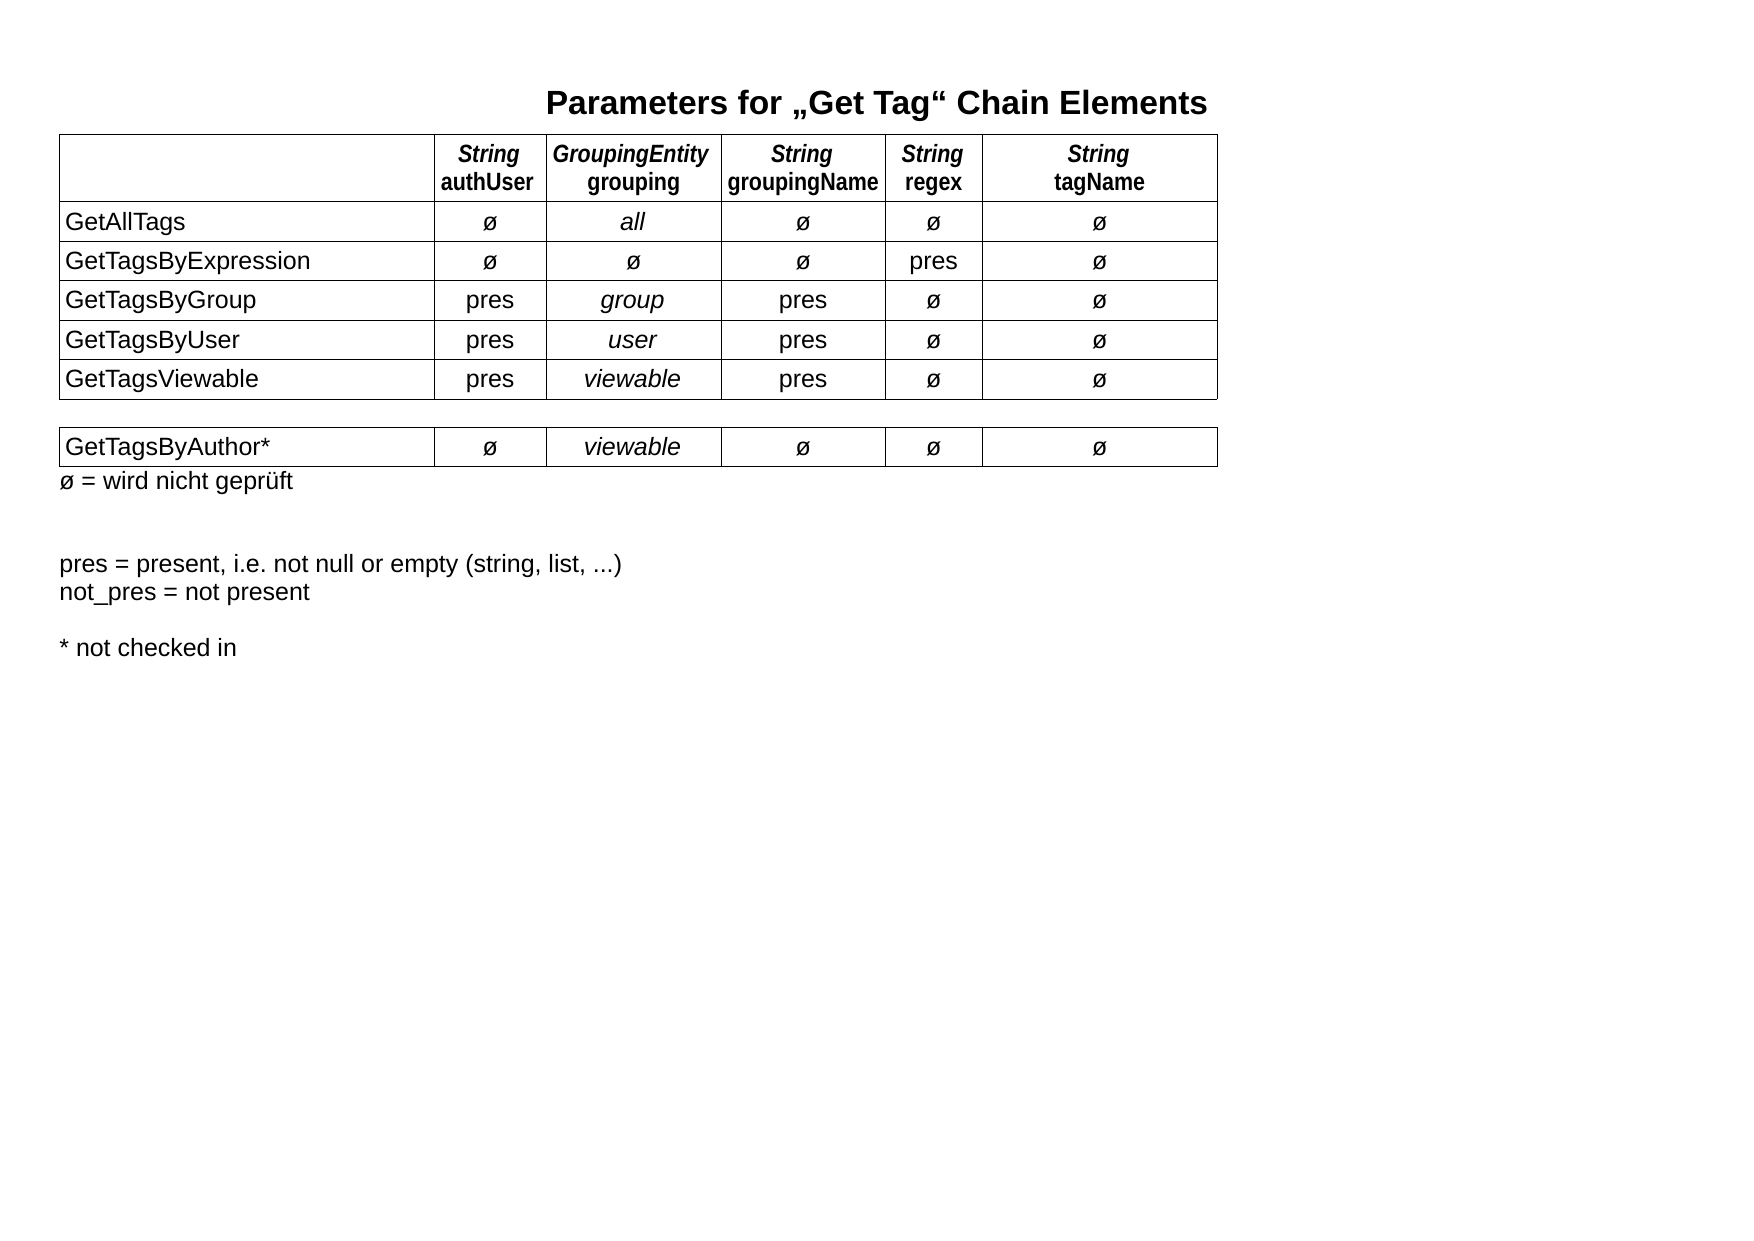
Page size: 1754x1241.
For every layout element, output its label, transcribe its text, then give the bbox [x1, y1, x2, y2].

text * not checked in [59, 634, 1695, 662]
table_cell pres [435, 360, 546, 399]
table_cell ø [983, 281, 1217, 320]
table_header String groupingName [722, 135, 885, 201]
table_cell ø [886, 281, 982, 320]
table_header ø [435, 428, 546, 466]
table_cell ø [722, 242, 885, 280]
table_cell ø [983, 360, 1217, 399]
table_cell pres [435, 321, 546, 359]
text pres = present, i.e. not null or empty (string, list, ...) [59, 550, 1695, 578]
table_cell GetTagsViewable [60, 360, 434, 399]
table_cell pres [722, 321, 885, 359]
table_cell ø [886, 202, 982, 241]
table_cell pres [722, 281, 885, 320]
table_header ø [983, 428, 1217, 466]
table_cell ø [886, 360, 982, 399]
table_header viewable [547, 428, 721, 466]
text ø = wird nicht geprüft [59, 466, 1695, 494]
table_cell ø [983, 242, 1217, 280]
table_header [60, 135, 434, 201]
text not_pres = not present [59, 578, 1695, 606]
table_cell ø [983, 202, 1217, 241]
table_cell GetTagsByExpression [60, 242, 434, 280]
table_header ø [722, 428, 885, 466]
table_header ø [886, 428, 982, 466]
table_cell ø [722, 202, 885, 241]
table_cell ø [886, 321, 982, 359]
table_cell GetTagsByUser [60, 321, 434, 359]
table_cell GetAllTags [60, 202, 434, 241]
table_cell user [547, 321, 721, 359]
table_cell group [547, 281, 721, 320]
subtitle Parameters for „Get Tag“ Chain Elements [59, 84, 1695, 122]
table_cell pres [435, 281, 546, 320]
table_cell ø [435, 242, 546, 280]
table_header GroupingEntity grouping [547, 135, 721, 201]
table_header String authUser [435, 135, 546, 201]
table_cell ø [983, 321, 1217, 359]
table_cell ø [435, 202, 546, 241]
table_cell GetTagsByGroup [60, 281, 434, 320]
table_cell viewable [547, 360, 721, 399]
table_cell pres [886, 242, 982, 280]
table_cell all [547, 202, 721, 241]
table_cell pres [722, 360, 885, 399]
table_cell ø [547, 242, 721, 280]
table_header String regex [886, 135, 982, 201]
table_header GetTagsByAuthor* [60, 428, 434, 466]
table_header String tagName [983, 135, 1217, 201]
